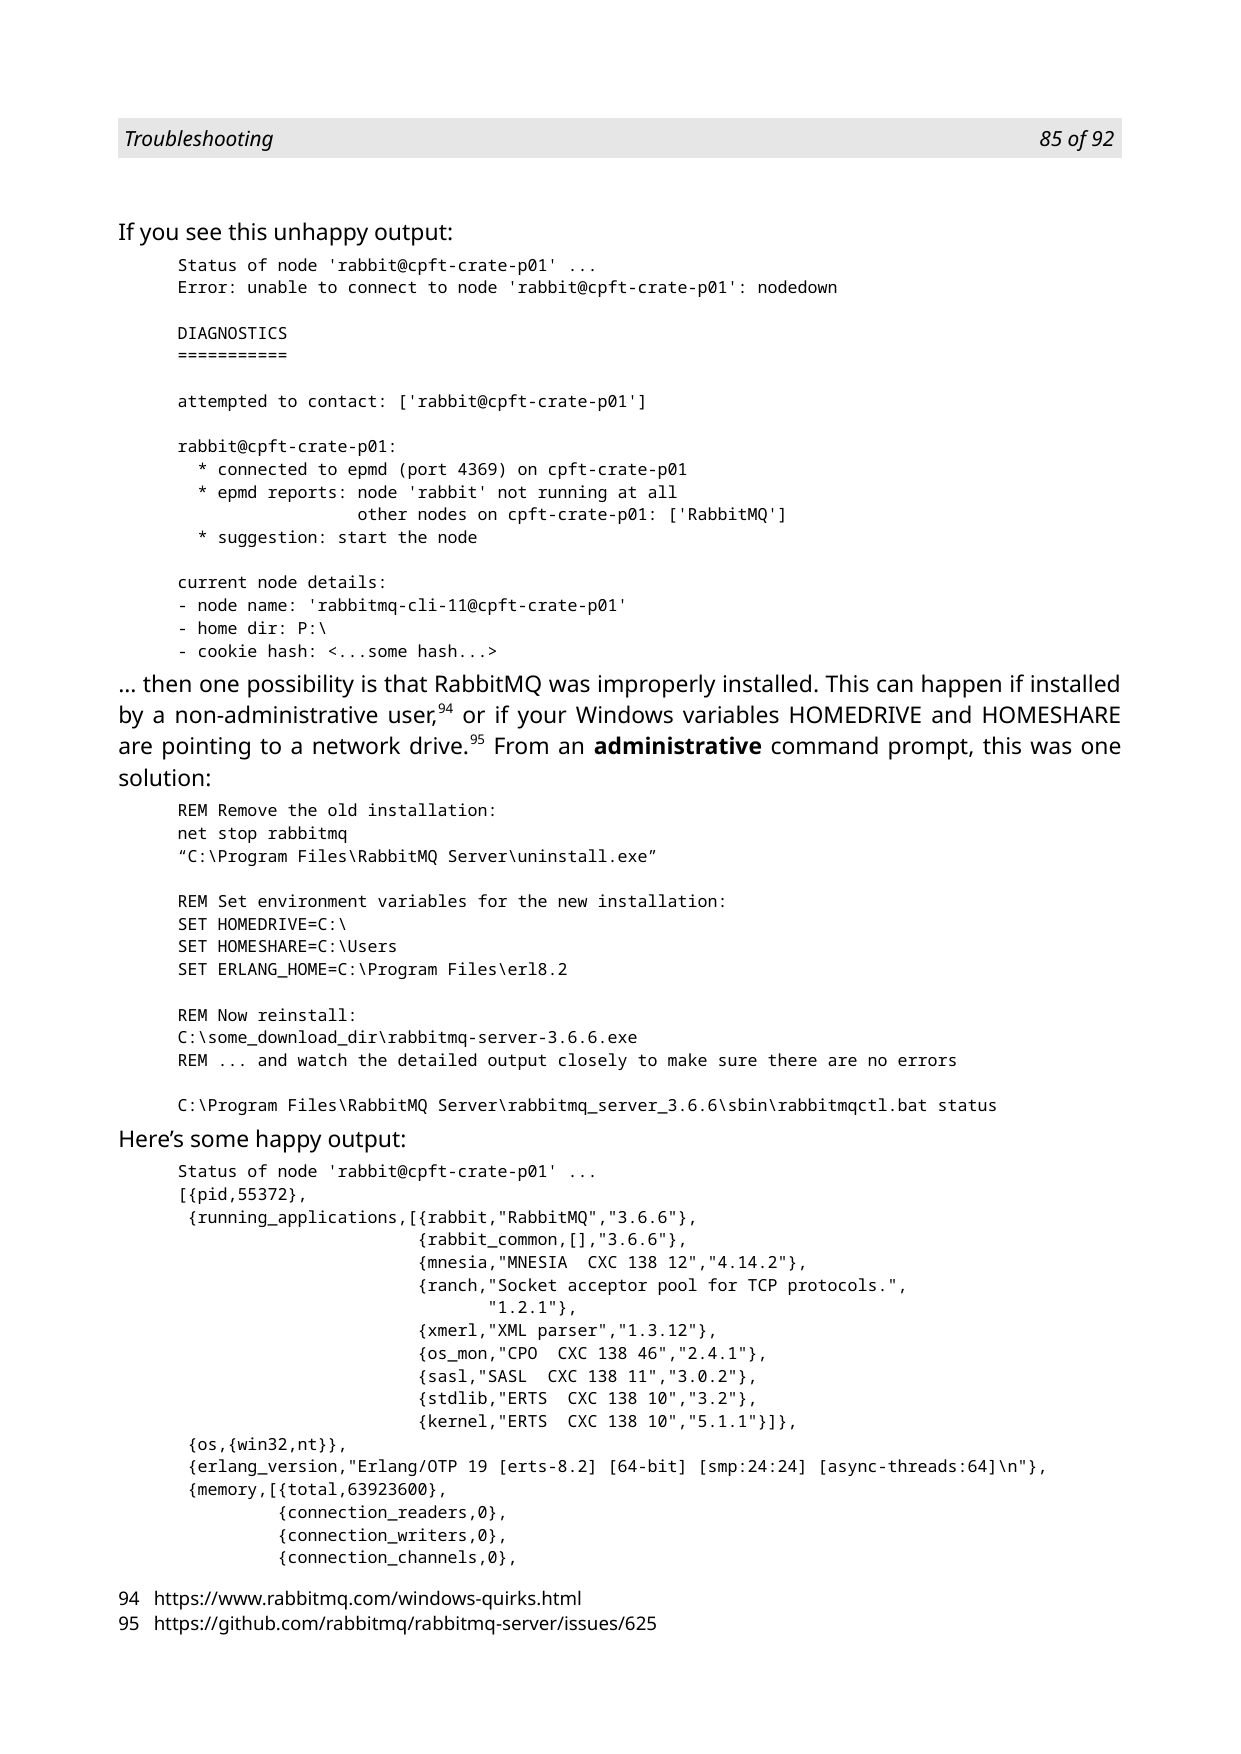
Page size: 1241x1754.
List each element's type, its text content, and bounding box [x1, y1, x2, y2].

text C:\some_download_dir\rabbitmq-server-3.6.6.exe [177, 1026, 1122, 1048]
text Status of node 'rabbit@cpft-crate-p01' ... [{pid,55372}, {running_applications,[{rabbit,"RabbitMQ","3.6.6"}, {rabbit_common,[],"3.6.6"}, {mnesia,"MNESIA CXC 138 12","4.14.2"}, {ranch,"Socket acceptor pool for TCP protocols.", "1.2.1"}, {xmerl,"XML parser","1.3.12"}, {os_mon,"CPO CXC 138 46","2.4.1"}, {sasl,"SASL CXC 138 11","3.0.2"}, {stdlib,"ERTS CXC 138 10","3.2"}, {kernel,"ERTS CXC 138 10","5.1.1"}]}, {os,{win32,nt}}, {erlang_version,"Erlang/OTP 19 [erts-8.2] [64-bit] [smp:24:24] [async-threads:64]\n"}, {memory,[{total,63923600}, {connection_readers,0}, {connection_writers,0}, {connection_channels,0}, [177, 1160, 1122, 1568]
text Here’s some happy output: [118, 1123, 1122, 1154]
text If you see this unhappy output: [118, 216, 1122, 247]
text Status of node 'rabbit@cpft-crate-p01' ... Error: unable to connect to node 'rabbit@cpft-crate-p01': nodedown DIAGNOSTICS =========== attempted to contact: ['rabbit@cpft-crate-p01'] rabbit@cpft-crate-p01: * connected to epmd (port 4369) on cpft-crate-p01 * epmd reports: node 'rabbit' not running at all other nodes on cpft-crate-p01: ['RabbitMQ'] * suggestion: start the node current node details: - node name: 'rabbitmq-cli-11@cpft-crate-p01' - home dir: P:\ - cookie hash: <...some hash...> [177, 253, 1122, 662]
text SET HOMEDRIVE=C:\ [177, 912, 1122, 935]
text net stop rabbitmq [177, 821, 1122, 844]
text REM ... and watch the detailed output closely to make sure there are no errors [177, 1048, 1122, 1071]
text “C:\Program Files\RabbitMQ Server\uninstall.exe” [177, 844, 1122, 867]
text REM Now reinstall: [177, 1003, 1122, 1026]
text C:\Program Files\RabbitMQ Server\rabbitmq_server_3.6.6\sbin\rabbitmqctl.bat status [177, 1094, 1122, 1117]
text REM Set environment variables for the new installation: [177, 889, 1122, 912]
text https://www.rabbitmq.com/windows-quirks.html [118, 1585, 1122, 1610]
text https://github.com/rabbitmq/rabbitmq-server/issues/625 [118, 1610, 1122, 1636]
text REM Remove the old installation: [177, 799, 1122, 821]
text … then one possibility is that RabbitMQ was improperly installed. This can happen if installed by a non-administrative user, or if your Windows variables HOMEDRIVE and HOMESHARE are pointing to a network drive. From an administrative command prompt, this was one solution: [118, 668, 1122, 793]
text SET HOMESHARE=C:\Users [177, 935, 1122, 958]
text SET ERLANG_HOME=C:\Program Files\erl8.2 [177, 958, 1122, 980]
